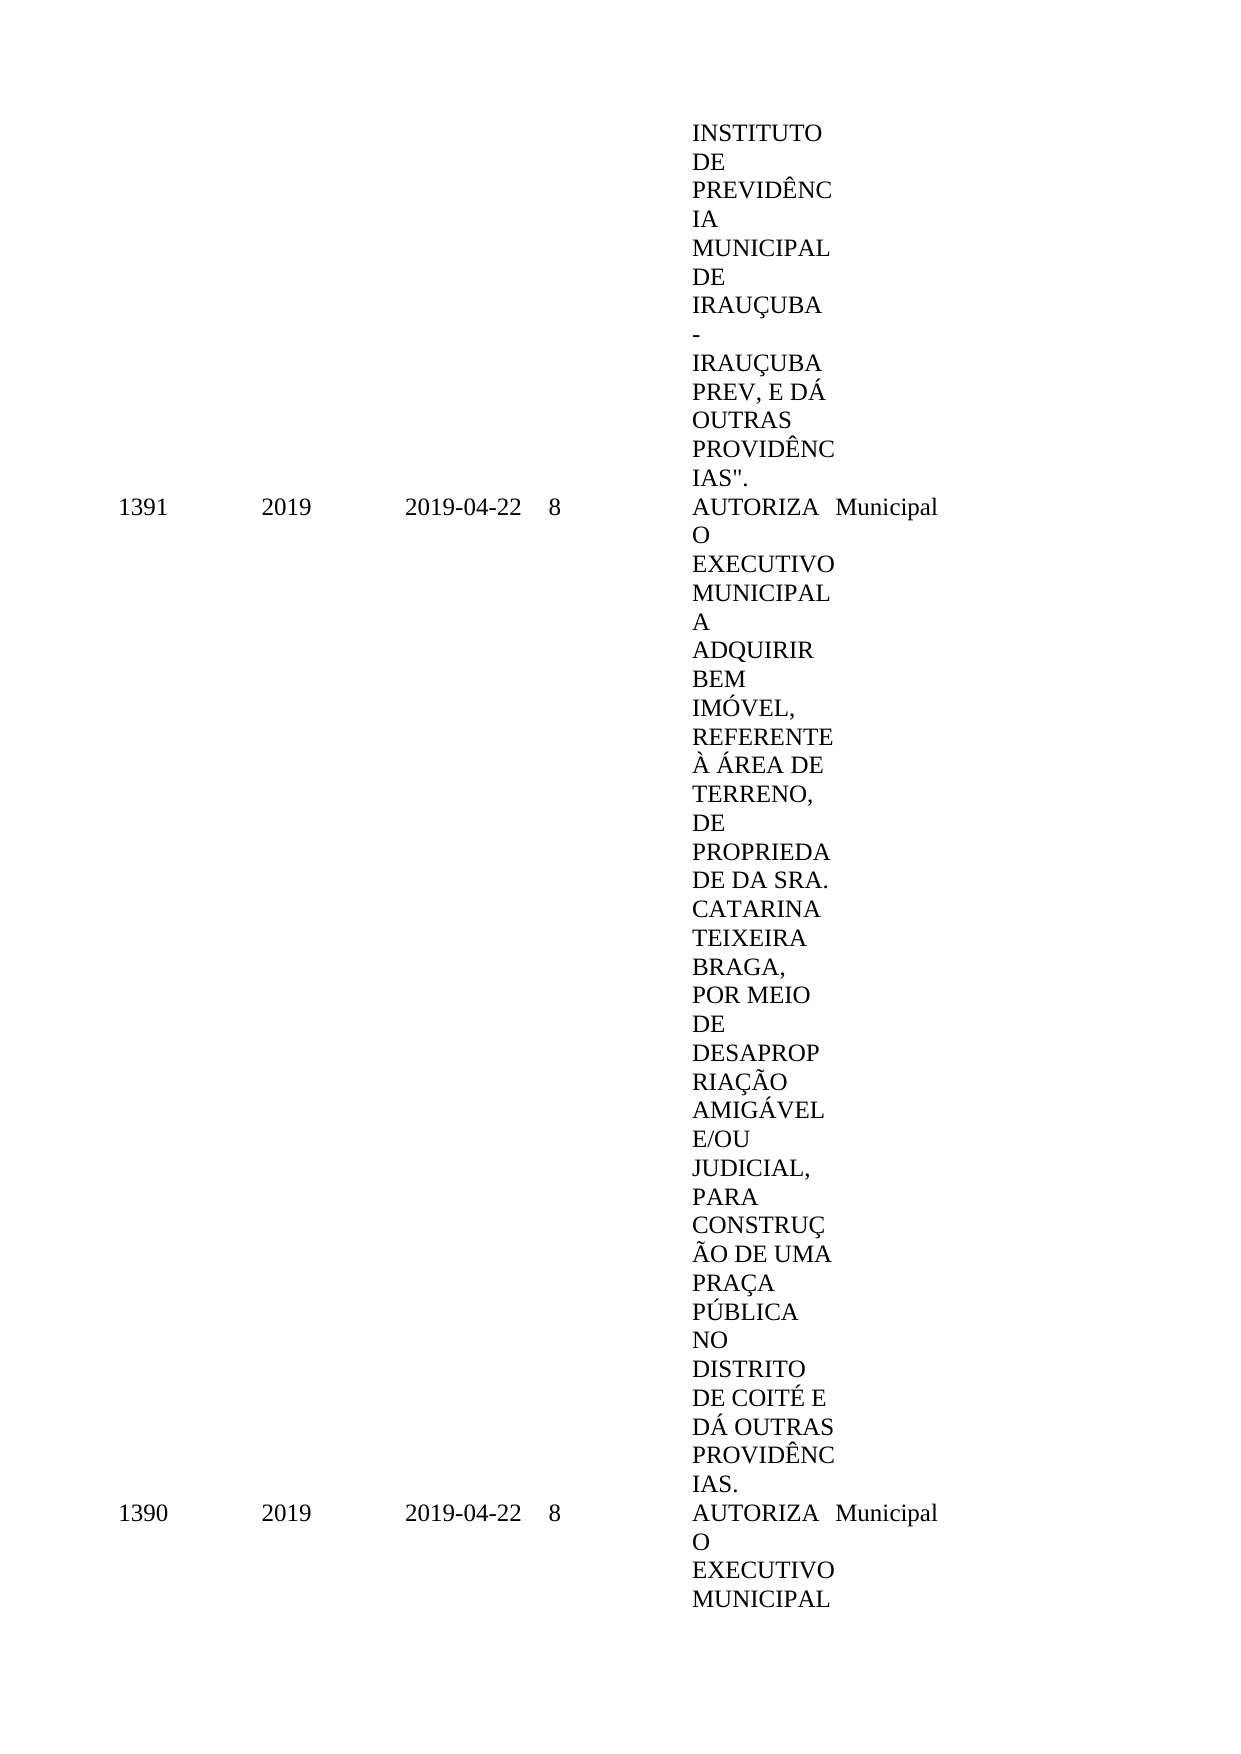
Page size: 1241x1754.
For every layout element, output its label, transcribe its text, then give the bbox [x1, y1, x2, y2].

table_cell [979, 118, 1122, 492]
table_cell [118, 118, 261, 492]
table_cell AUTORIZA O EXECUTIVO MUNICIPAL [692, 1498, 835, 1613]
table_cell AUTORIZA O EXECUTIVO MUNICIPAL A ADQUIRIR BEM IMÓVEL, REFERENTE À ÁREA DE TERRENO, DE PROPRIEDADE DA SRA. CATARINA TEIXEIRA BRAGA, POR MEIO DE DESAPROPRIAÇÃO AMIGÁVEL E/OU JUDICIAL, PARA CONSTRUÇÃO DE UMA PRAÇA PÚBLICA NO DISTRITO DE COITÉ E DÁ OUTRAS PROVIDÊNCIAS. [692, 492, 835, 1498]
table_cell INSTITUTO DE PREVIDÊNCIA MUNICIPAL DE IRAUÇUBA - IRAUÇUBA PREV, E DÁ OUTRAS PROVIDÊNCIAS". [692, 118, 835, 492]
table_cell [979, 1498, 1122, 1613]
table_cell Municipal [835, 492, 979, 1498]
table_cell [261, 118, 405, 492]
table_cell 8 [548, 1498, 692, 1613]
table_cell 8 [548, 492, 692, 1498]
table_cell Municipal [835, 1498, 979, 1613]
table_cell 1390 [118, 1498, 261, 1613]
table_cell [979, 492, 1122, 1498]
table_cell 2019-04-22 [405, 492, 548, 1498]
table_cell [548, 118, 692, 492]
table_cell [835, 118, 979, 492]
table_cell 1391 [118, 492, 261, 1498]
table_cell 2019 [261, 492, 405, 1498]
table_cell 2019 [261, 1498, 405, 1613]
table_cell [405, 118, 548, 492]
table_cell 2019-04-22 [405, 1498, 548, 1613]
